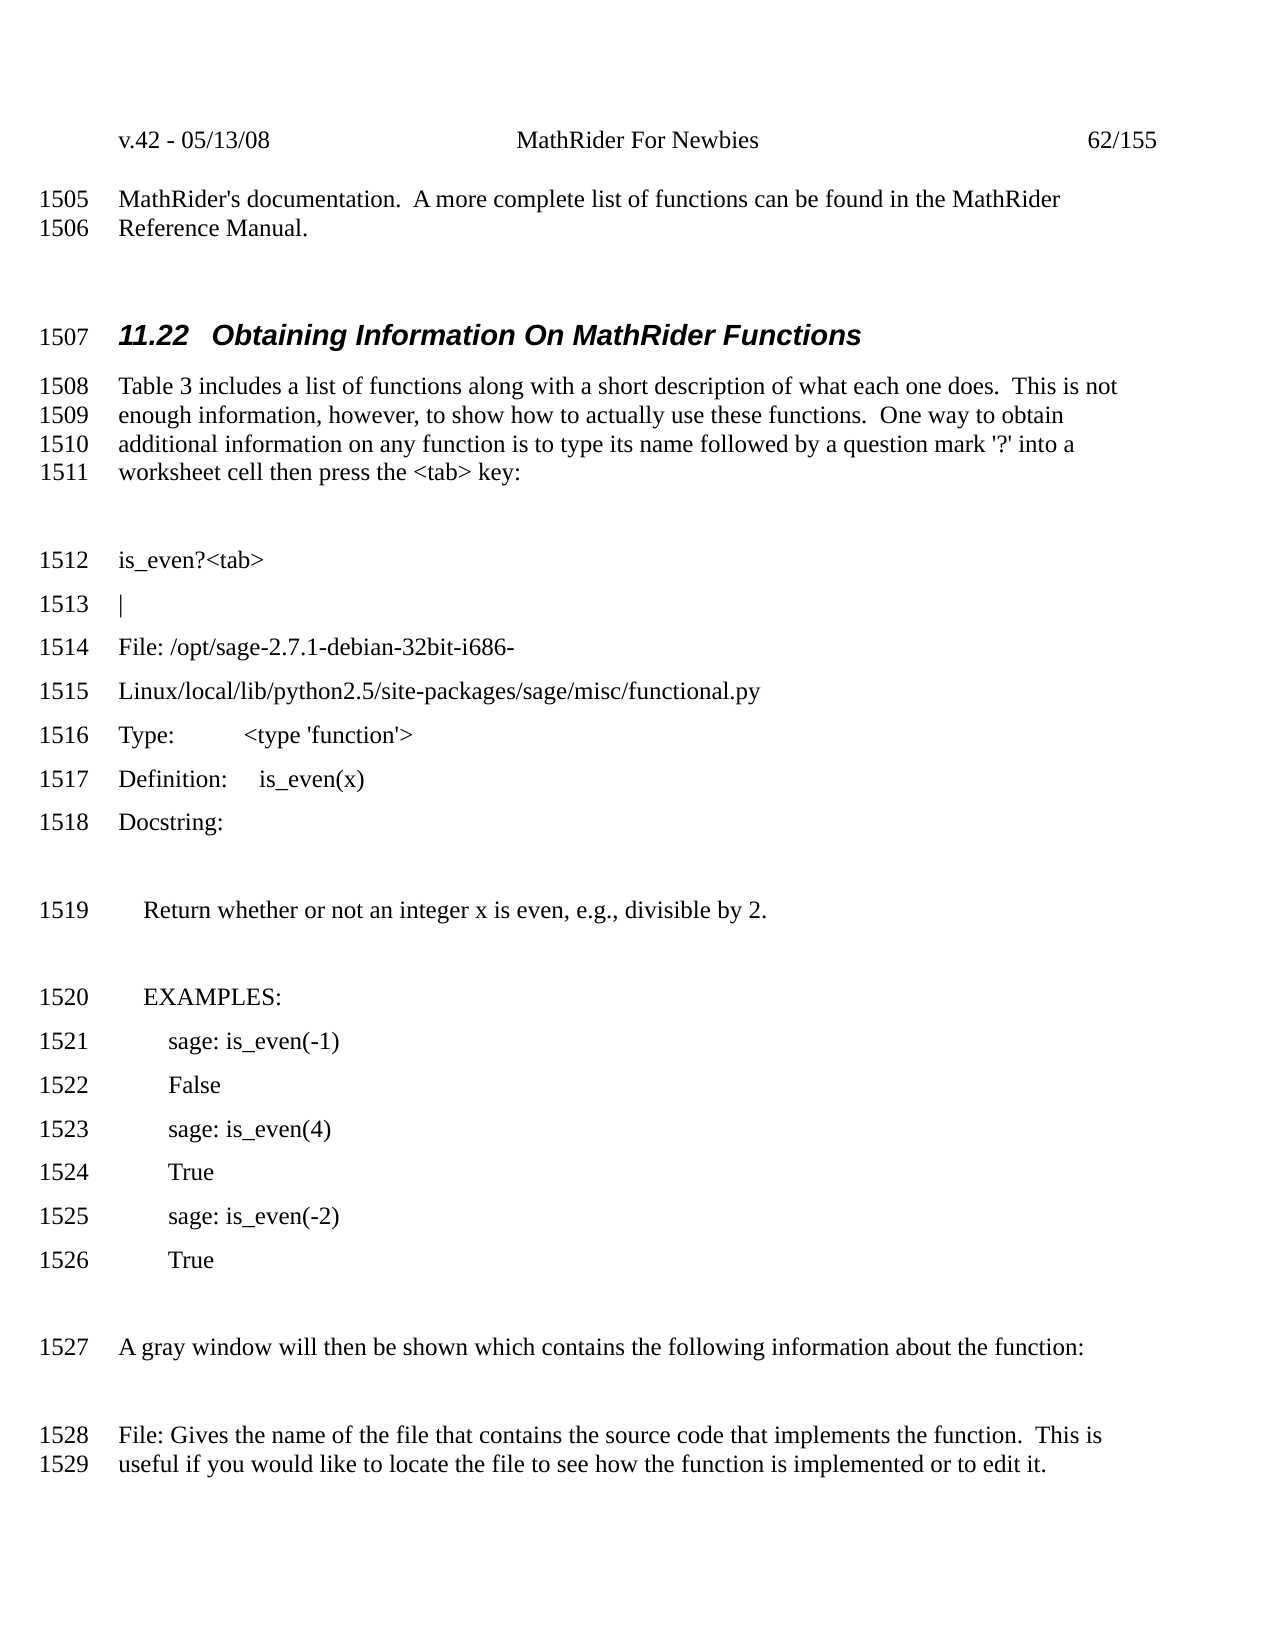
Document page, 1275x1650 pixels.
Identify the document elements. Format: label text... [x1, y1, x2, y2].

text | [118, 589, 1157, 617]
text sage: is_even(-2) [118, 1201, 1157, 1230]
text File: /opt/sage-2.7.1-debian-32bit-i686- [118, 632, 1157, 661]
text Linux/local/lib/python2.5/site-packages/sage/misc/functional.py [118, 676, 1157, 705]
text is_even?<tab> [118, 545, 1157, 574]
text Definition: is_even(x) [118, 764, 1157, 792]
text EXAMPLES: [118, 982, 1157, 1011]
text sage: is_even(-1) [118, 1026, 1157, 1055]
text True [118, 1157, 1157, 1186]
text False [118, 1070, 1157, 1099]
text True [118, 1245, 1157, 1274]
text MathRider's documentation. A more complete list of functions can be found in the MathRider Reference Manual. [118, 184, 1157, 241]
text Type: <type 'function'> [118, 720, 1157, 749]
text File: Gives the name of the file that contains the source code that implements the function. This is useful if you would like to locate the file to see how the function is implemented or to edit it. [118, 1420, 1157, 1477]
text sage: is_even(4) [118, 1114, 1157, 1142]
text Docstring: [118, 807, 1157, 836]
text Return whether or not an integer x is even, e.g., divisible by 2. [118, 895, 1157, 924]
text A gray window will then be shown which contains the following information about the function: [118, 1332, 1157, 1361]
subtitle Obtaining Information On MathRider Functions [118, 318, 1157, 351]
text Table 3 includes a list of functions along with a short description of what each one does. This is not enough information, however, to show how to actually use these functions. One way to obtain additional information on any function is to type its name followed by a question mark '?' into a worksheet cell then press the <tab> key: [118, 371, 1157, 486]
